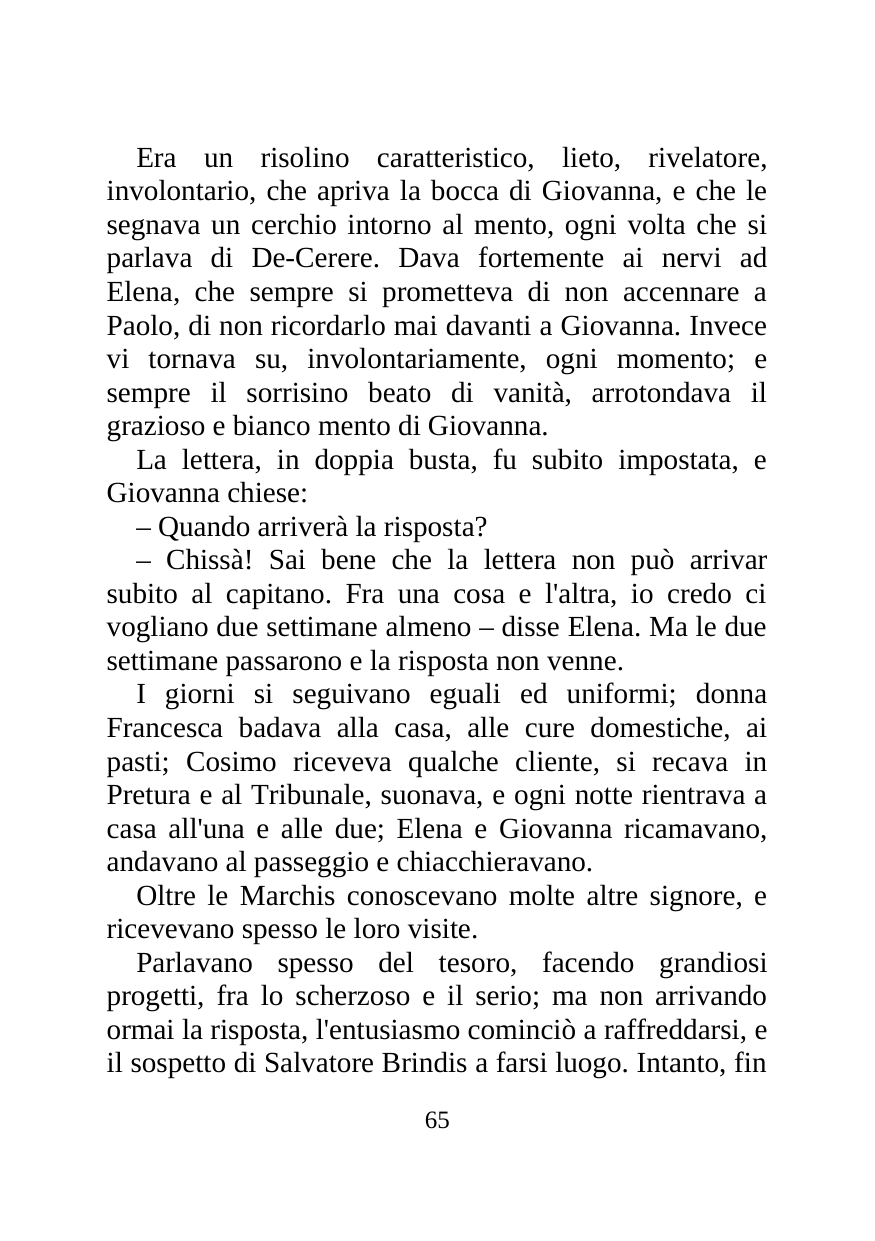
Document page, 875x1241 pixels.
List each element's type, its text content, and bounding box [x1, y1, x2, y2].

text – Chissà! Sai bene che la lettera non può arrivar subito al capitano. Fra una cosa e l'altra, io credo ci vogliano due settimane almeno – disse Elena. Ma le due settimane passarono e la risposta non venne. [106, 542, 768, 677]
text I giorni si seguivano eguali ed uniformi; donna Francesca badava alla casa, alle cure domestiche, ai pasti; Cosimo riceveva qualche cliente, si recava in Pretura e al Tribunale, suonava, e ogni notte rientrava a casa all'una e alle due; Elena e Giovanna ricamavano, andavano al passeggio e chiacchieravano. [106, 677, 768, 878]
text Oltre le Marchis conoscevano molte altre signore, e ricevevano spesso le loro visite. [106, 878, 768, 945]
text – Quando arriverà la risposta? [106, 509, 768, 542]
text La lettera, in doppia busta, fu subito impostata, e Giovanna chiese: [106, 442, 768, 509]
text Era un risolino caratteristico, lieto, rivelatore, involontario, che apriva la bocca di Giovanna, e che le segnava un cerchio intorno al mento, ogni volta che si parlava di De-Cerere. Dava fortemente ai nervi ad Elena, che sempre si prometteva di non accennare a Paolo, di non ricordarlo mai davanti a Giovanna. Invece vi tornava su, involontariamente, ogni momento; e sempre il sorrisino beato di vanità, arrotondava il grazioso e bianco mento di Giovanna. [106, 140, 768, 442]
text Parlavano spesso del tesoro, facendo grandiosi progetti, fra lo scherzoso e il serio; ma non arrivando ormai la risposta, l'entusiasmo cominciò a raffreddarsi, e il sospetto di Salvatore Brindis a farsi luogo. Intanto, fin [106, 945, 768, 1079]
